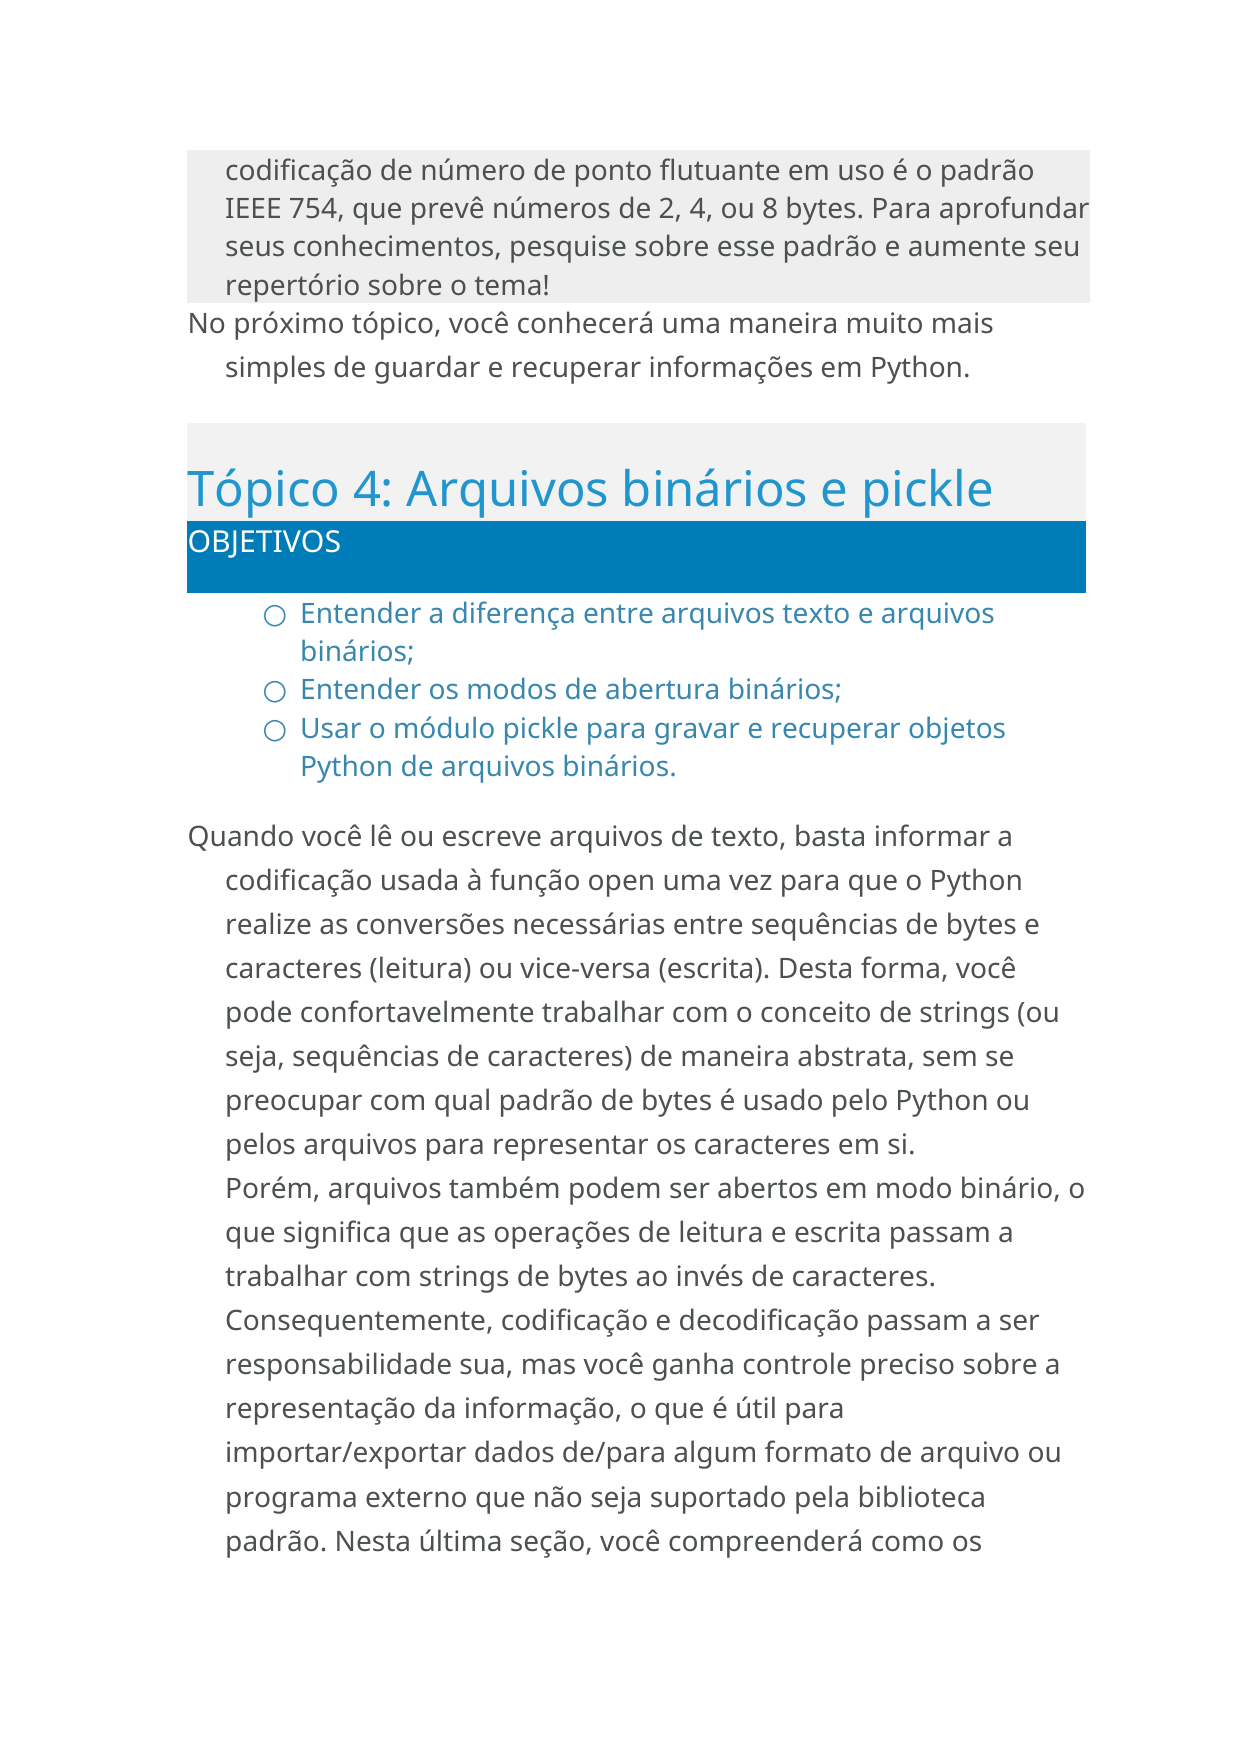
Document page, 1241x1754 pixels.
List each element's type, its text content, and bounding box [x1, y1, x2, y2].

list Tópico 4: Arquivos binários e pickle [187, 423, 1086, 521]
list codificação de número de ponto flutuante em uso é o padrão IEEE 754, que prevê números de 2, 4, ou 8 bytes. Para aprofundar seus conhecimentos, pesquise sobre esse padrão e aumente seu repertório sobre o tema! [187, 150, 1090, 303]
list Entender os modos de abertura binários; [262, 670, 1055, 708]
list No próximo tópico, você conhecerá uma maneira muito mais simples de guardar e recuperar informações em Python. [187, 303, 1121, 417]
list Quando você lê ou escreve arquivos de texto, basta informar a codificação usada à função open uma vez para que o Python realize as conversões necessárias entre sequências de bytes e caracteres (leitura) ou vice-versa (escrita). Desta forma, você pode confortavelmente trabalhar com o conceito de strings (ou seja, sequências de caracteres) de maneira abstrata, sem se preocupar com qual padrão de bytes é usado pelo Python ou pelos arquivos para representar os caracteres em si. Porém, arquivos também podem ser abertos em modo binário, o que significa que as operações de leitura e escrita passam a trabalhar com strings de bytes ao invés de caracteres. Consequentemente, codificação e decodificação passam a ser responsabilidade sua, mas você ganha controle preciso sobre a representação da informação, o que é útil para importar/exportar dados de/para algum formato de arquivo ou programa externo que não seja suportado pela biblioteca padrão. Nesta última seção, você compreenderá como os [187, 785, 1121, 1591]
list OBJETIVOS [187, 521, 1086, 593]
list Entender a diferença entre arquivos texto e arquivos binários; [262, 593, 1055, 670]
list Usar o módulo pickle para gravar e recuperar objetos Python de arquivos binários. [262, 708, 1055, 785]
